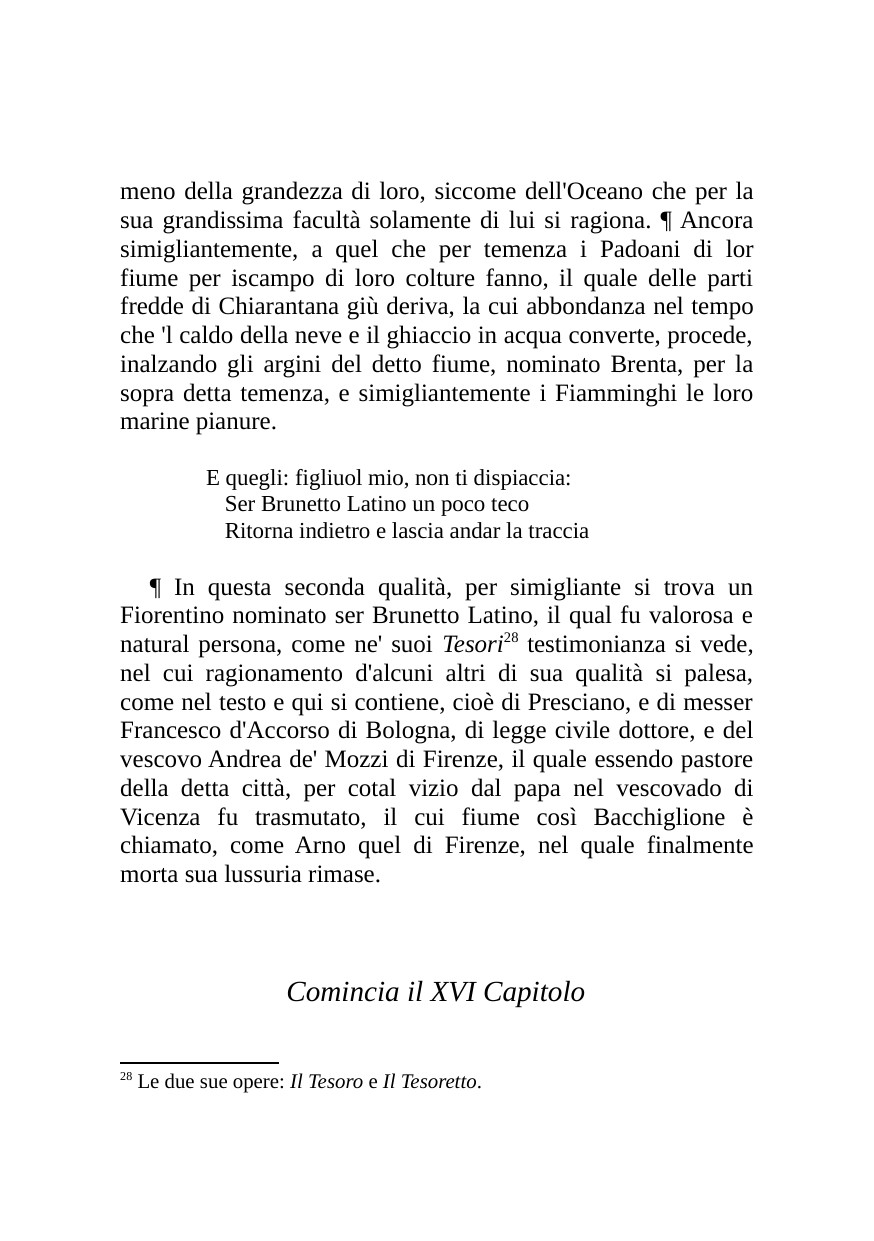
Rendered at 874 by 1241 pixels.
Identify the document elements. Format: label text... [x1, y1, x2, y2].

text Le due sue opere: Il Tesoro e Il Tesoretto. [120, 1069, 754, 1093]
text Ser Brunetto Latino un poco teco [195, 490, 754, 517]
text meno della grandezza di loro, siccome dell'Oceano che per la sua grandissima facultà solamente di lui si ragiona. ¶ Ancora simigliantemente, a quel che per temenza i Padoani di lor fiume per iscampo di loro colture fanno, il quale delle parti fredde di Chiarantana giù deriva, la cui abbondanza nel tempo che 'l caldo della neve e il ghiaccio in acqua converte, procede, inalzando gli argini del detto fiume, nominato Brenta, per la sopra detta temenza, e simigliantemente i Fiamminghi le loro marine pianure. [120, 176, 754, 435]
text E quegli: figliuol mio, non ti dispiaccia: [176, 464, 754, 490]
text Comincia il XVI Capitolo [120, 974, 754, 1008]
text Ritorna indietro e lascia andar la traccia [195, 517, 754, 543]
text ¶ In questa seconda qualità, per simigliante si trova un Fiorentino nominato ser Brunetto Latino, il qual fu valorosa e natural persona, come ne' suoi Tesori testimonianza si vede, nel cui ragionamento d'alcuni altri di sua qualità si palesa, come nel testo e qui si contiene, cioè di Presciano, e di messer Francesco d'Accorso di Bologna, di legge civile dottore, e del vescovo Andrea de' Mozzi di Firenze, il quale essendo pastore della detta città, per cotal vizio dal papa nel vescovado di Vicenza fu trasmutato, il cui fiume così Bacchiglione è chiamato, come Arno quel di Firenze, nel quale finalmente morta sua lussuria rimase. [120, 572, 754, 888]
